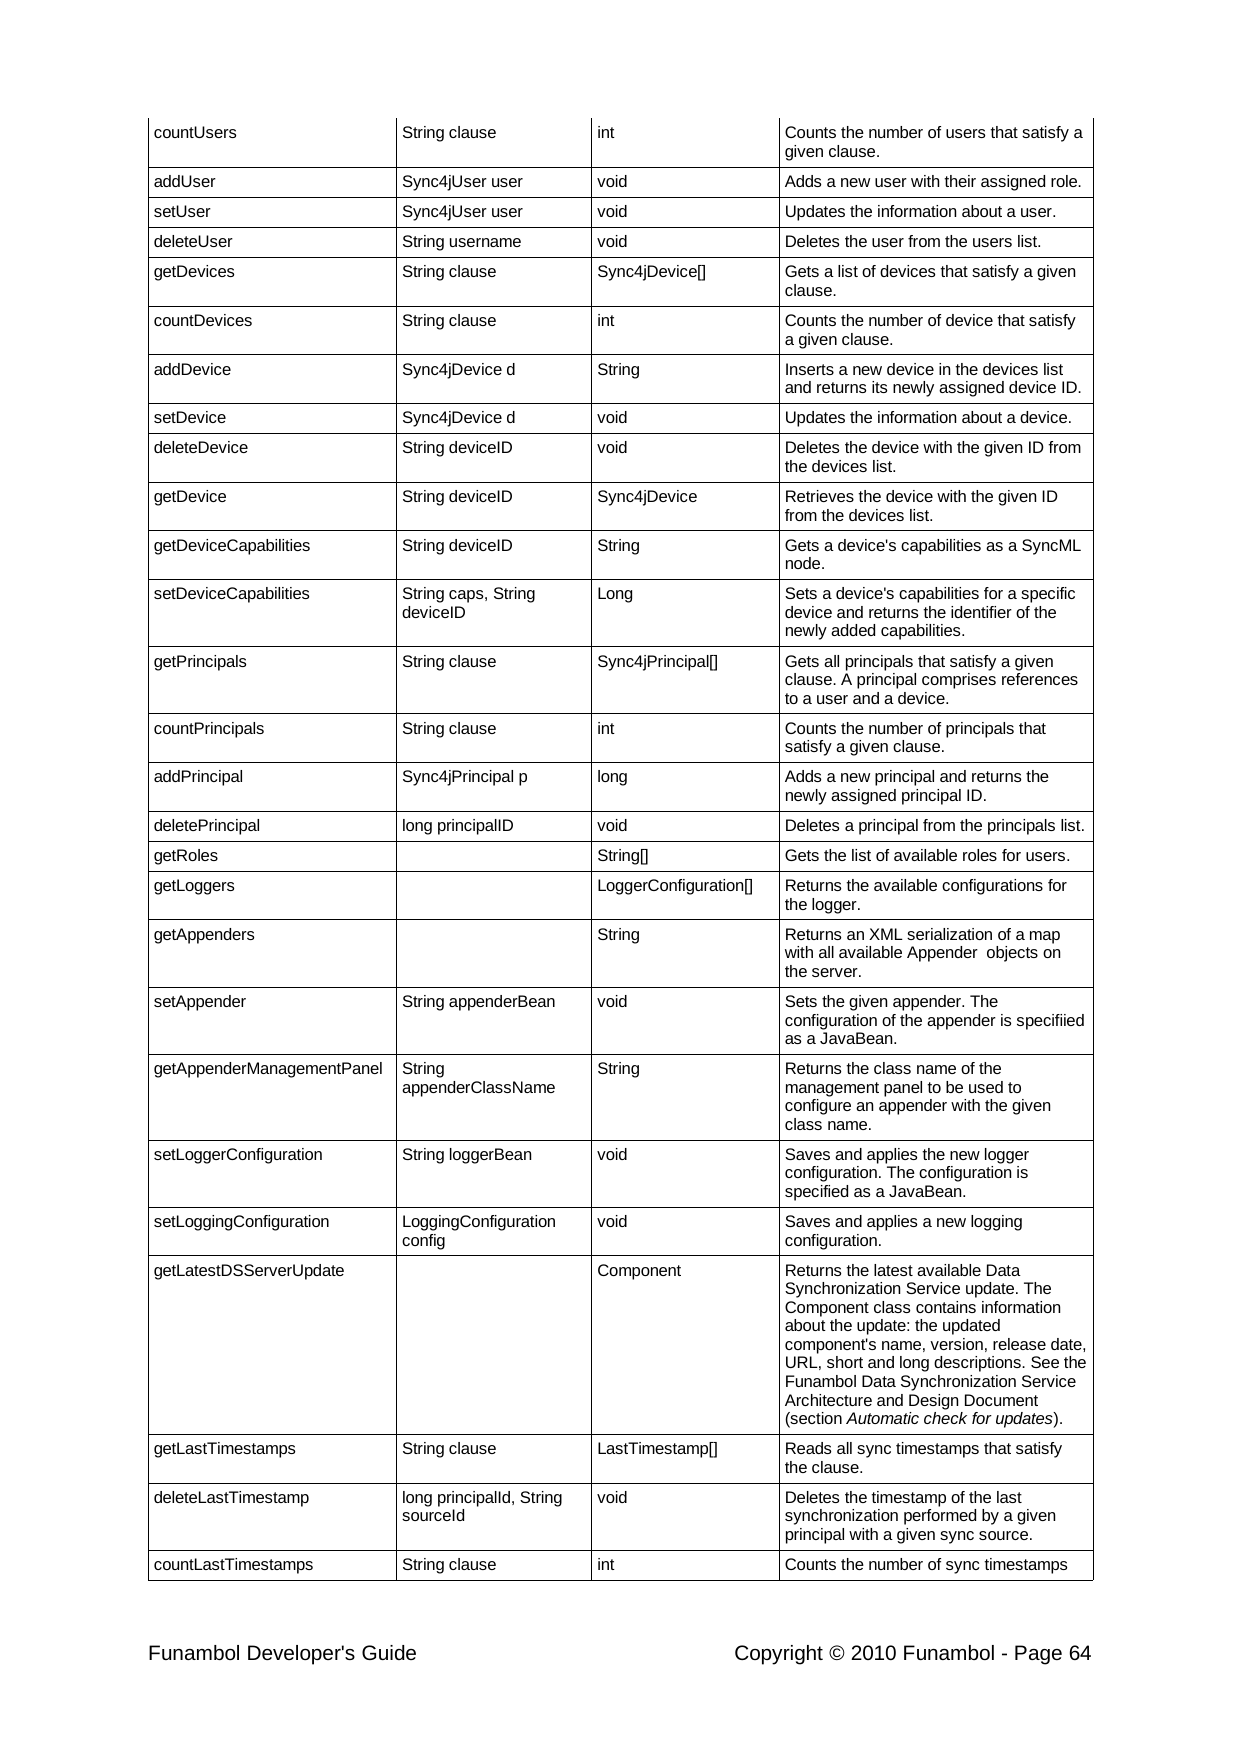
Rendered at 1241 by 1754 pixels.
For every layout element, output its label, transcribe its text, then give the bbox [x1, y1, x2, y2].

table_cell int [592, 714, 779, 762]
table_cell getDevices [149, 258, 396, 306]
table_cell Deletes the timestamp of the last synchronization performed by a given principal with a given sync source. [780, 1484, 1093, 1550]
table_cell setLoggingConfiguration [149, 1208, 396, 1255]
table_cell Deletes a principal from the principals list. [780, 812, 1093, 841]
table_cell void [592, 434, 779, 482]
table_cell countUsers [149, 118, 396, 167]
table_cell Counts the number of users that satisfy a given clause. [780, 118, 1093, 167]
table_cell getLatestDSServerUpdate [149, 1256, 396, 1434]
table_cell String clause [397, 1435, 591, 1483]
table_cell addUser [149, 168, 396, 197]
table_cell deleteLastTimestamp [149, 1484, 396, 1550]
table_cell void [592, 812, 779, 841]
table_cell Gets the list of available roles for users. [780, 842, 1093, 871]
table_cell String appenderBean [397, 988, 591, 1054]
table_cell getAppenders [149, 920, 396, 987]
table_cell Counts the number of device that satisfy a given clause. [780, 307, 1093, 354]
table_cell Saves and applies a new logging configuration. [780, 1208, 1093, 1255]
table_cell Sets a device's capabilities for a specific device and returns the identifier of the newly added capabilities. [780, 580, 1093, 646]
table_cell Gets a device's capabilities as a SyncML node. [780, 531, 1093, 579]
table_cell setLoggerConfiguration [149, 1141, 396, 1207]
table_cell String username [397, 228, 591, 257]
table_cell addPrincipal [149, 763, 396, 811]
table_cell deletePrincipal [149, 812, 396, 841]
table_cell void [592, 404, 779, 433]
table_cell Sync4jDevice[] [592, 258, 779, 306]
table_cell Counts the number of sync timestamps [780, 1551, 1093, 1580]
table_cell int [592, 307, 779, 354]
table_cell Long [592, 580, 779, 646]
table_cell String [592, 1055, 779, 1140]
table_cell void [592, 168, 779, 197]
table_cell getDevice [149, 483, 396, 530]
table_cell Returns an XML serialization of a map with all available Appender objects on the server. [780, 920, 1093, 987]
table_cell Sync4jDevice [592, 483, 779, 530]
table_cell void [592, 1141, 779, 1207]
table_cell Reads all sync timestamps that satisfy the clause. [780, 1435, 1093, 1483]
table_cell [397, 920, 591, 987]
table_cell Returns the available configurations for the logger. [780, 872, 1093, 919]
table_cell Returns the latest available Data Synchronization Service update. The Component class contains information about the update: the updated component's name, version, release date, URL, short and long descriptions. See the Funambol Data Synchronization Service Architecture and Design Document (section Automatic check for updates). [780, 1256, 1093, 1434]
table_cell String clause [397, 714, 591, 762]
table_cell getDeviceCapabilities [149, 531, 396, 579]
table_cell String deviceID [397, 434, 591, 482]
table_cell String clause [397, 258, 591, 306]
table_cell getLastTimestamps [149, 1435, 396, 1483]
table_cell String[] [592, 842, 779, 871]
table_cell setDeviceCapabilities [149, 580, 396, 646]
table_cell deleteUser [149, 228, 396, 257]
table_cell LoggerConfiguration[] [592, 872, 779, 919]
table_cell Deletes the device with the given ID from the devices list. [780, 434, 1093, 482]
table_cell String loggerBean [397, 1141, 591, 1207]
table_cell String clause [397, 118, 591, 167]
table_cell Adds a new principal and returns the newly assigned principal ID. [780, 763, 1093, 811]
table_cell int [592, 1551, 779, 1580]
table_cell Sync4jDevice d [397, 355, 591, 403]
table_cell Gets all principals that satisfy a given clause. A principal comprises references to a user and a device. [780, 647, 1093, 713]
table_cell String [592, 355, 779, 403]
table_cell long [592, 763, 779, 811]
table_cell getAppenderManagementPanel [149, 1055, 396, 1140]
table_cell Sync4jUser user [397, 168, 591, 197]
table_cell void [592, 988, 779, 1054]
table_cell long principalId, String sourceId [397, 1484, 591, 1550]
table_cell Sync4jPrincipal p [397, 763, 591, 811]
table_cell String [592, 920, 779, 987]
table_cell Retrieves the device with the given ID from the devices list. [780, 483, 1093, 530]
table_cell void [592, 228, 779, 257]
table_cell getPrincipals [149, 647, 396, 713]
table_cell [397, 842, 591, 871]
table_cell String clause [397, 1551, 591, 1580]
table_cell void [592, 1484, 779, 1550]
table_cell Counts the number of principals that satisfy a given clause. [780, 714, 1093, 762]
table_cell Inserts a new device in the devices list and returns its newly assigned device ID. [780, 355, 1093, 403]
table_cell Sets the given appender. The configuration of the appender is specifiied as a JavaBean. [780, 988, 1093, 1054]
table_cell Gets a list of devices that satisfy a given clause. [780, 258, 1093, 306]
table_cell setUser [149, 198, 396, 227]
table_cell [397, 872, 591, 919]
table_cell Updates the information about a device. [780, 404, 1093, 433]
table_cell Sync4jUser user [397, 198, 591, 227]
table_cell Saves and applies the new logger configuration. The configuration is specified as a JavaBean. [780, 1141, 1093, 1207]
table_cell Updates the information about a user. [780, 198, 1093, 227]
table_cell String [592, 531, 779, 579]
table_cell void [592, 198, 779, 227]
table_cell long principalID [397, 812, 591, 841]
table_cell void [592, 1208, 779, 1255]
table_cell [397, 1256, 591, 1434]
table_cell String clause [397, 307, 591, 354]
table_cell countPrincipals [149, 714, 396, 762]
table_cell String deviceID [397, 531, 591, 579]
table_cell String caps, String deviceID [397, 580, 591, 646]
table_cell setAppender [149, 988, 396, 1054]
table_cell String appenderClassName [397, 1055, 591, 1140]
table_cell String clause [397, 647, 591, 713]
table_cell setDevice [149, 404, 396, 433]
table_cell getLoggers [149, 872, 396, 919]
table_cell getRoles [149, 842, 396, 871]
table_cell Sync4jPrincipal[] [592, 647, 779, 713]
table_cell Sync4jDevice d [397, 404, 591, 433]
table_cell deleteDevice [149, 434, 396, 482]
table_cell LoggingConfiguration config [397, 1208, 591, 1255]
table_cell Adds a new user with their assigned role. [780, 168, 1093, 197]
table_cell countLastTimestamps [149, 1551, 396, 1580]
table_cell Component [592, 1256, 779, 1434]
table_cell LastTimestamp[] [592, 1435, 779, 1483]
table_cell int [592, 118, 779, 167]
table_cell addDevice [149, 355, 396, 403]
table_cell countDevices [149, 307, 396, 354]
table_cell Returns the class name of the management panel to be used to configure an appender with the given class name. [780, 1055, 1093, 1140]
table_cell String deviceID [397, 483, 591, 530]
table_cell Deletes the user from the users list. [780, 228, 1093, 257]
